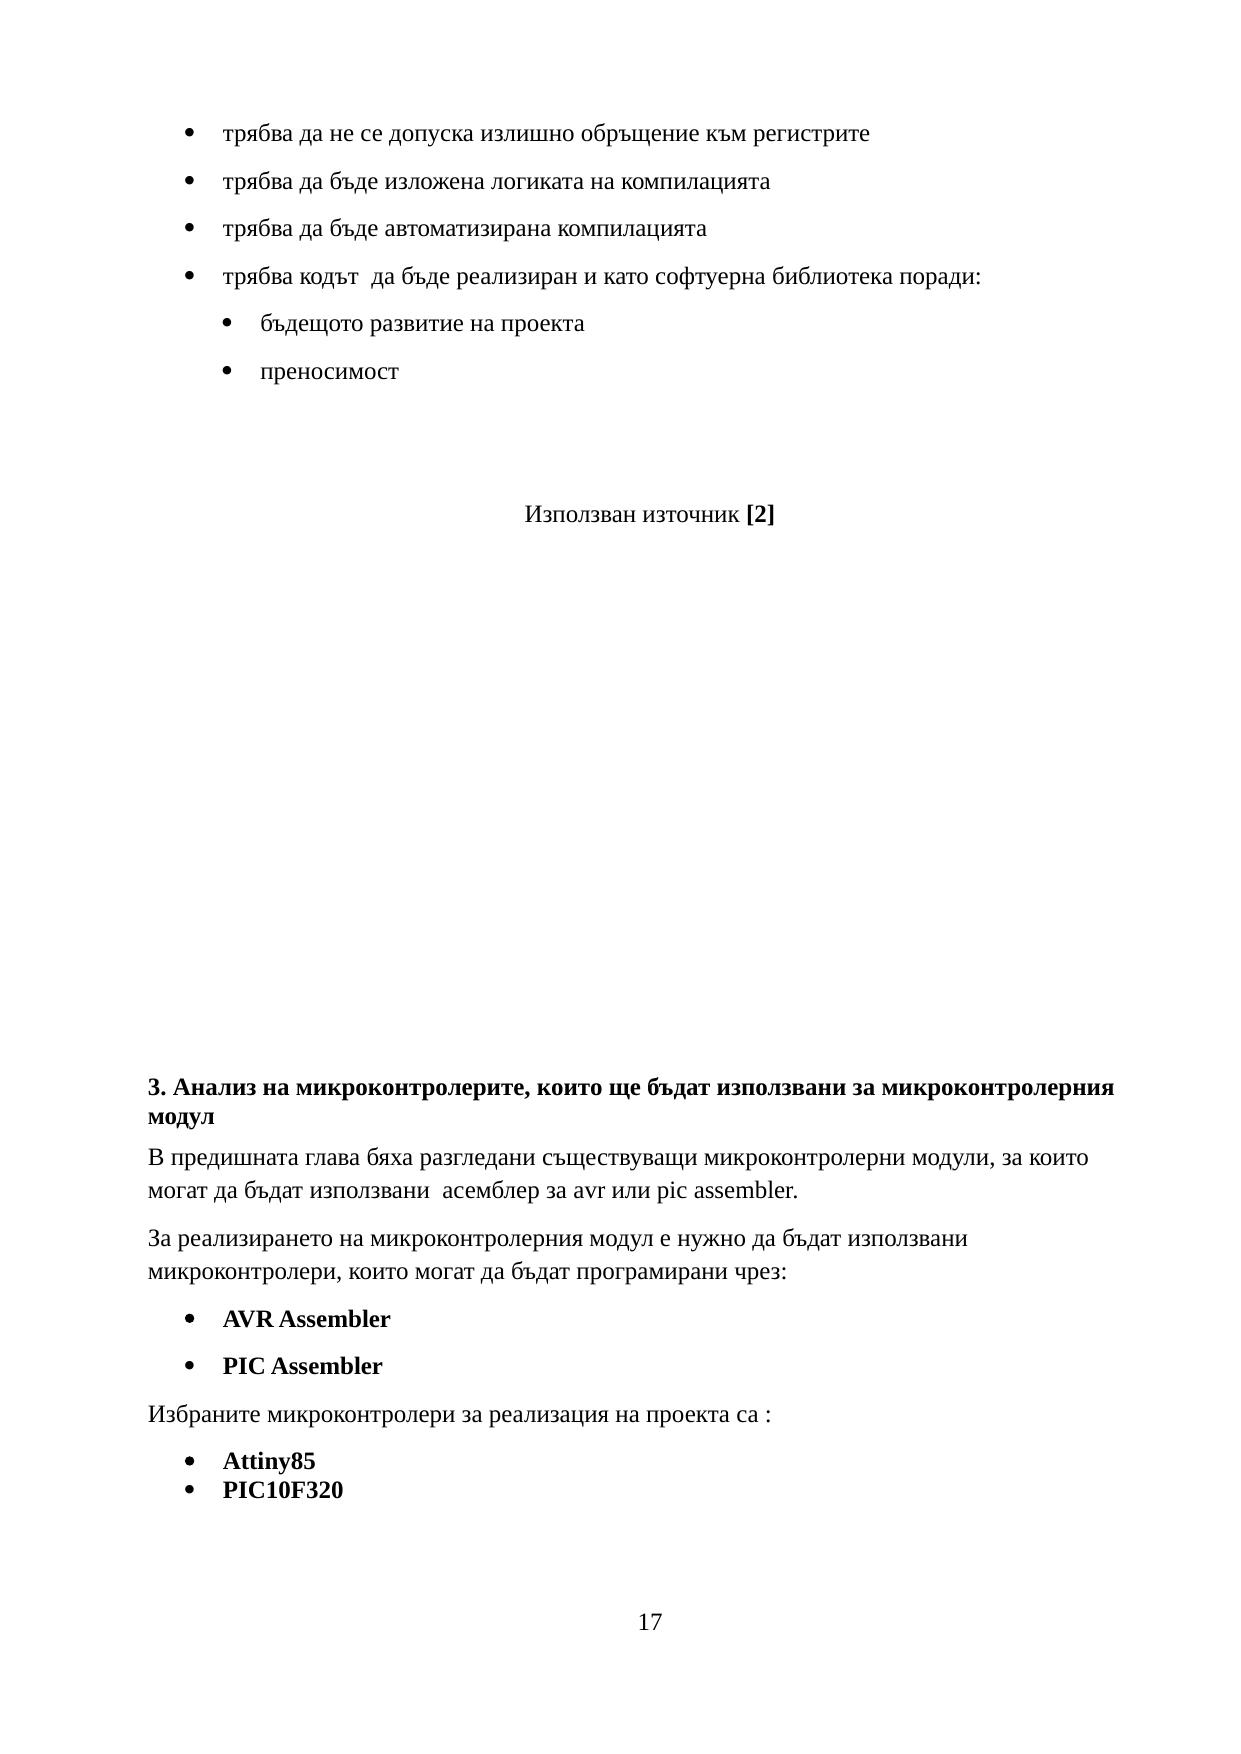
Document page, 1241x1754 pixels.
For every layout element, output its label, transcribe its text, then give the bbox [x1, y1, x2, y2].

list AVR Assembler [185, 1304, 1152, 1332]
list трябва да не се допуска излишно обръщение към регистрите [185, 118, 1152, 147]
list PIC Assembler [185, 1351, 1152, 1380]
list Attiny85 [185, 1446, 1152, 1475]
list преносимост [223, 356, 1152, 385]
text Избраните микроконтролери за реализация на проекта са : [148, 1399, 1152, 1428]
text Използван източник [2] [148, 499, 1152, 528]
list трябва кодът да бъде реализиран и като софтуерна библиотека поради: [185, 261, 1152, 290]
subtitle 3. Анализ на микроконтролерите, които ще бъдат използвани за микроконтролерния модул [148, 1072, 1152, 1130]
text За реализирането на микроконтролерния модул е нужно да бъдат използвани микроконтролери, които могат да бъдат програмирани чрез: [148, 1223, 1152, 1285]
list трябва да бъде изложена логиката на компилацията [185, 166, 1152, 194]
list бъдещото развитие на проекта [223, 308, 1152, 337]
list трябва да бъде автоматизирана компилацията [185, 213, 1152, 242]
list PIC10F320 [185, 1475, 1152, 1504]
text В предишната глава бяха разгледани съществуващи микроконтролерни модули, за които могат да бъдат използвани асемблер за avr или pic assembler. [148, 1142, 1152, 1204]
